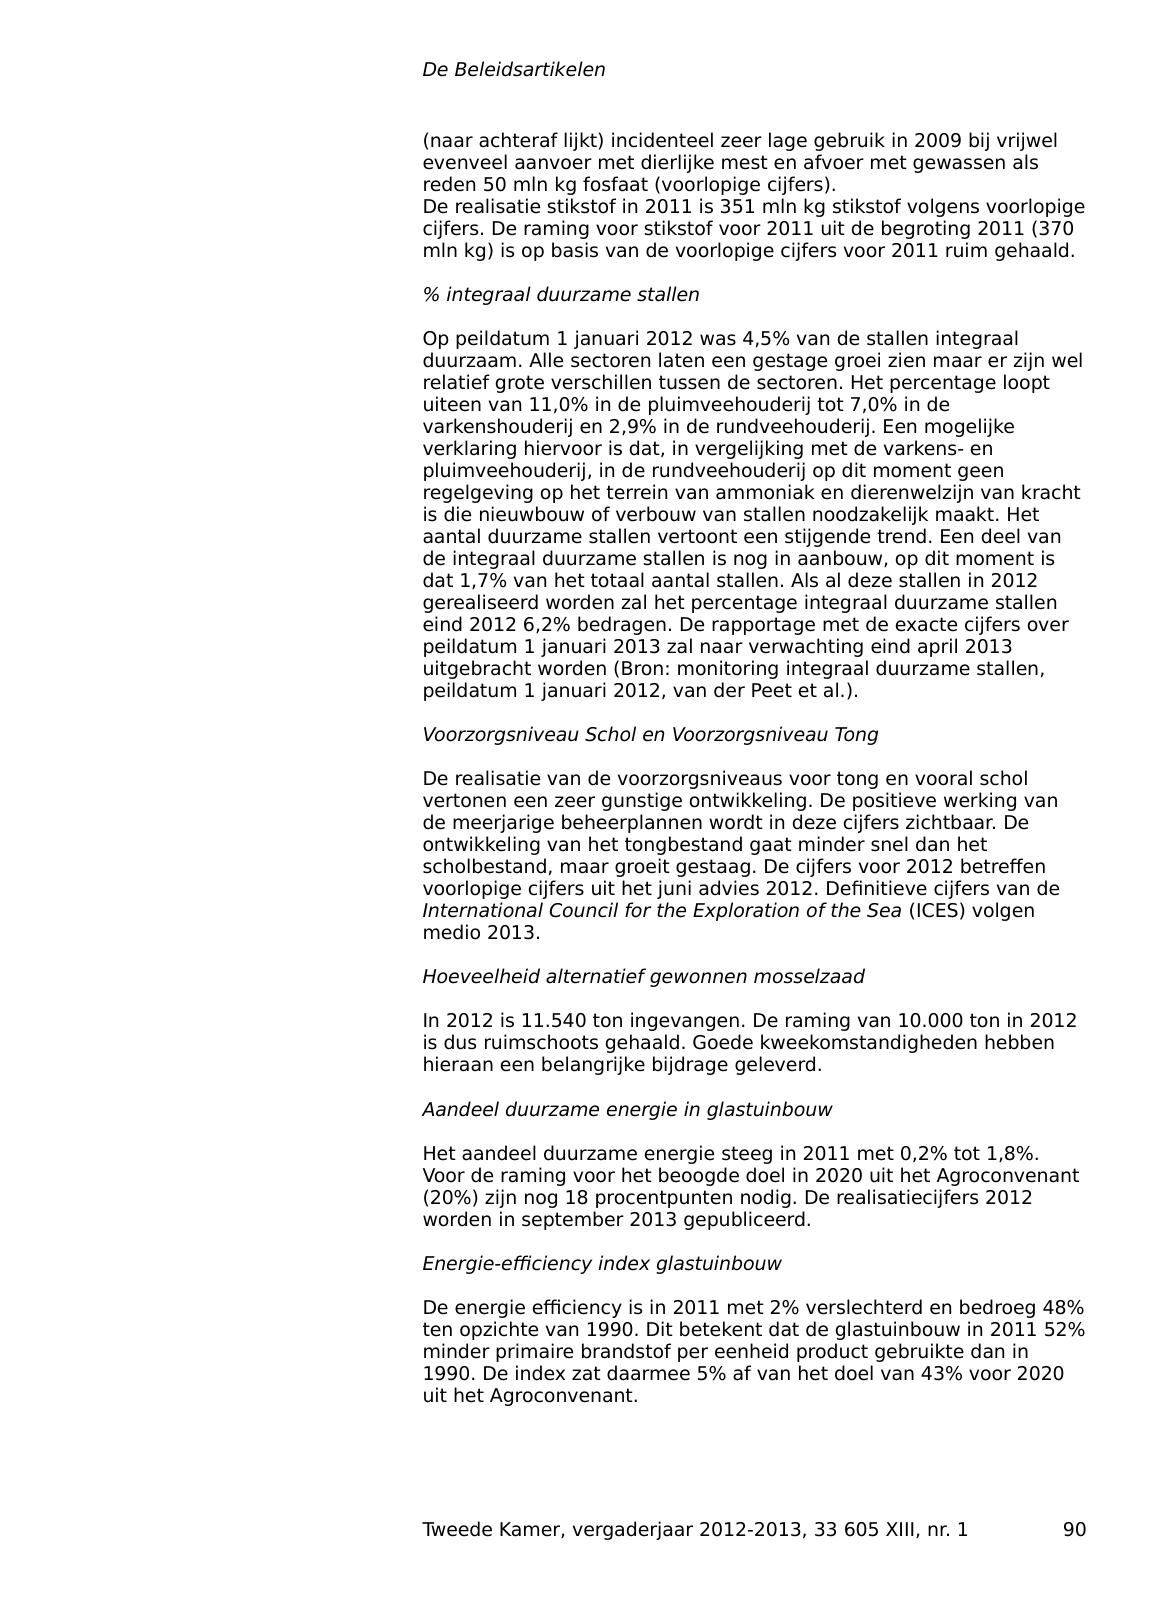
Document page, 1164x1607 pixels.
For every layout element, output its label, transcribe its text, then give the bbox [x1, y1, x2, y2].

text (naar achteraf lijkt) incidenteel zeer lage gebruik in 2009 bij vrijwel evenveel aanvoer met dierlijke mest en afvoer met gewassen als reden 50 mln kg fosfaat (voorlopige cijfers). [422, 130, 1087, 196]
text De realisatie van de voorzorgsniveaus voor tong en vooral schol vertonen een zeer gunstige ontwikkeling. De positieve werking van de meerjarige beheerplannen wordt in deze cijfers zichtbaar. De ontwikkeling van het tongbestand gaat minder snel dan het scholbestand, maar groeit gestaag. De cijfers voor 2012 betreffen voorlopige cijfers uit het juni advies 2012. Definitieve cijfers van de International Council for the Exploration of the Sea (ICES) volgen medio 2013. [422, 768, 1087, 944]
text De realisatie stikstof in 2011 is 351 mln kg stikstof volgens voorlopige cijfers. De raming voor stikstof voor 2011 uit de begroting 2011 (370 mln kg) is op basis van de voorlopige cijfers voor 2011 ruim gehaald. [422, 196, 1087, 262]
text De energie efficiency is in 2011 met 2% verslechterd en bedroeg 48% ten opzichte van 1990. Dit betekent dat de glastuinbouw in 2011 52% minder primaire brandstof per eenheid product gebruikte dan in 1990. De index zat daarmee 5% af van het doel van 43% voor 2020 uit het Agroconvenant. [422, 1297, 1087, 1407]
text Het aandeel duurzame energie steeg in 2011 met 0,2% tot 1,8%. Voor de raming voor het beoogde doel in 2020 uit het Agroconvenant (20%) zijn nog 18 procentpunten nodig. De realisatiecijfers 2012 worden in september 2013 gepubliceerd. [422, 1143, 1087, 1231]
subtitle % integraal duurzame stallen [422, 284, 1087, 306]
text In 2012 is 11.540 ton ingevangen. De raming van 10.000 ton in 2012 is dus ruimschoots gehaald. Goede kweekomstandigheden hebben hieraan een belangrijke bijdrage geleverd. [422, 1010, 1087, 1076]
subtitle Voorzorgsniveau Schol en Voorzorgsniveau Tong [422, 724, 1087, 746]
subtitle Hoeveelheid alternatief gewonnen mosselzaad [422, 966, 1087, 988]
subtitle Energie-efficiency index glastuinbouw [422, 1253, 1087, 1275]
subtitle Aandeel duurzame energie in glastuinbouw [422, 1098, 1087, 1120]
text Op peildatum 1 januari 2012 was 4,5% van de stallen integraal duurzaam. Alle sectoren laten een gestage groei zien maar er zijn wel relatief grote verschillen tussen de sectoren. Het percentage loopt uiteen van 11,0% in de pluimveehouderij tot 7,0% in de varkenshouderij en 2,9% in de rundveehouderij. Een mogelijke verklaring hiervoor is dat, in vergelijking met de varkens- en pluimveehouderij, in de rundveehouderij op dit moment geen regelgeving op het terrein van ammoniak en dierenwelzijn van kracht is die nieuwbouw of verbouw van stallen noodzakelijk maakt. Het aantal duurzame stallen vertoont een stijgende trend. Een deel van de integraal duurzame stallen is nog in aanbouw, op dit moment is dat 1,7% van het totaal aantal stallen. Als al deze stallen in 2012 gerealiseerd worden zal het percentage integraal duurzame stallen eind 2012 6,2% bedragen. De rapportage met de exacte cijfers over peildatum 1 januari 2013 zal naar verwachting eind april 2013 uitgebracht worden (Bron: monitoring integraal duurzame stallen, peildatum 1 januari 2012, van der Peet et al.). [422, 328, 1087, 702]
